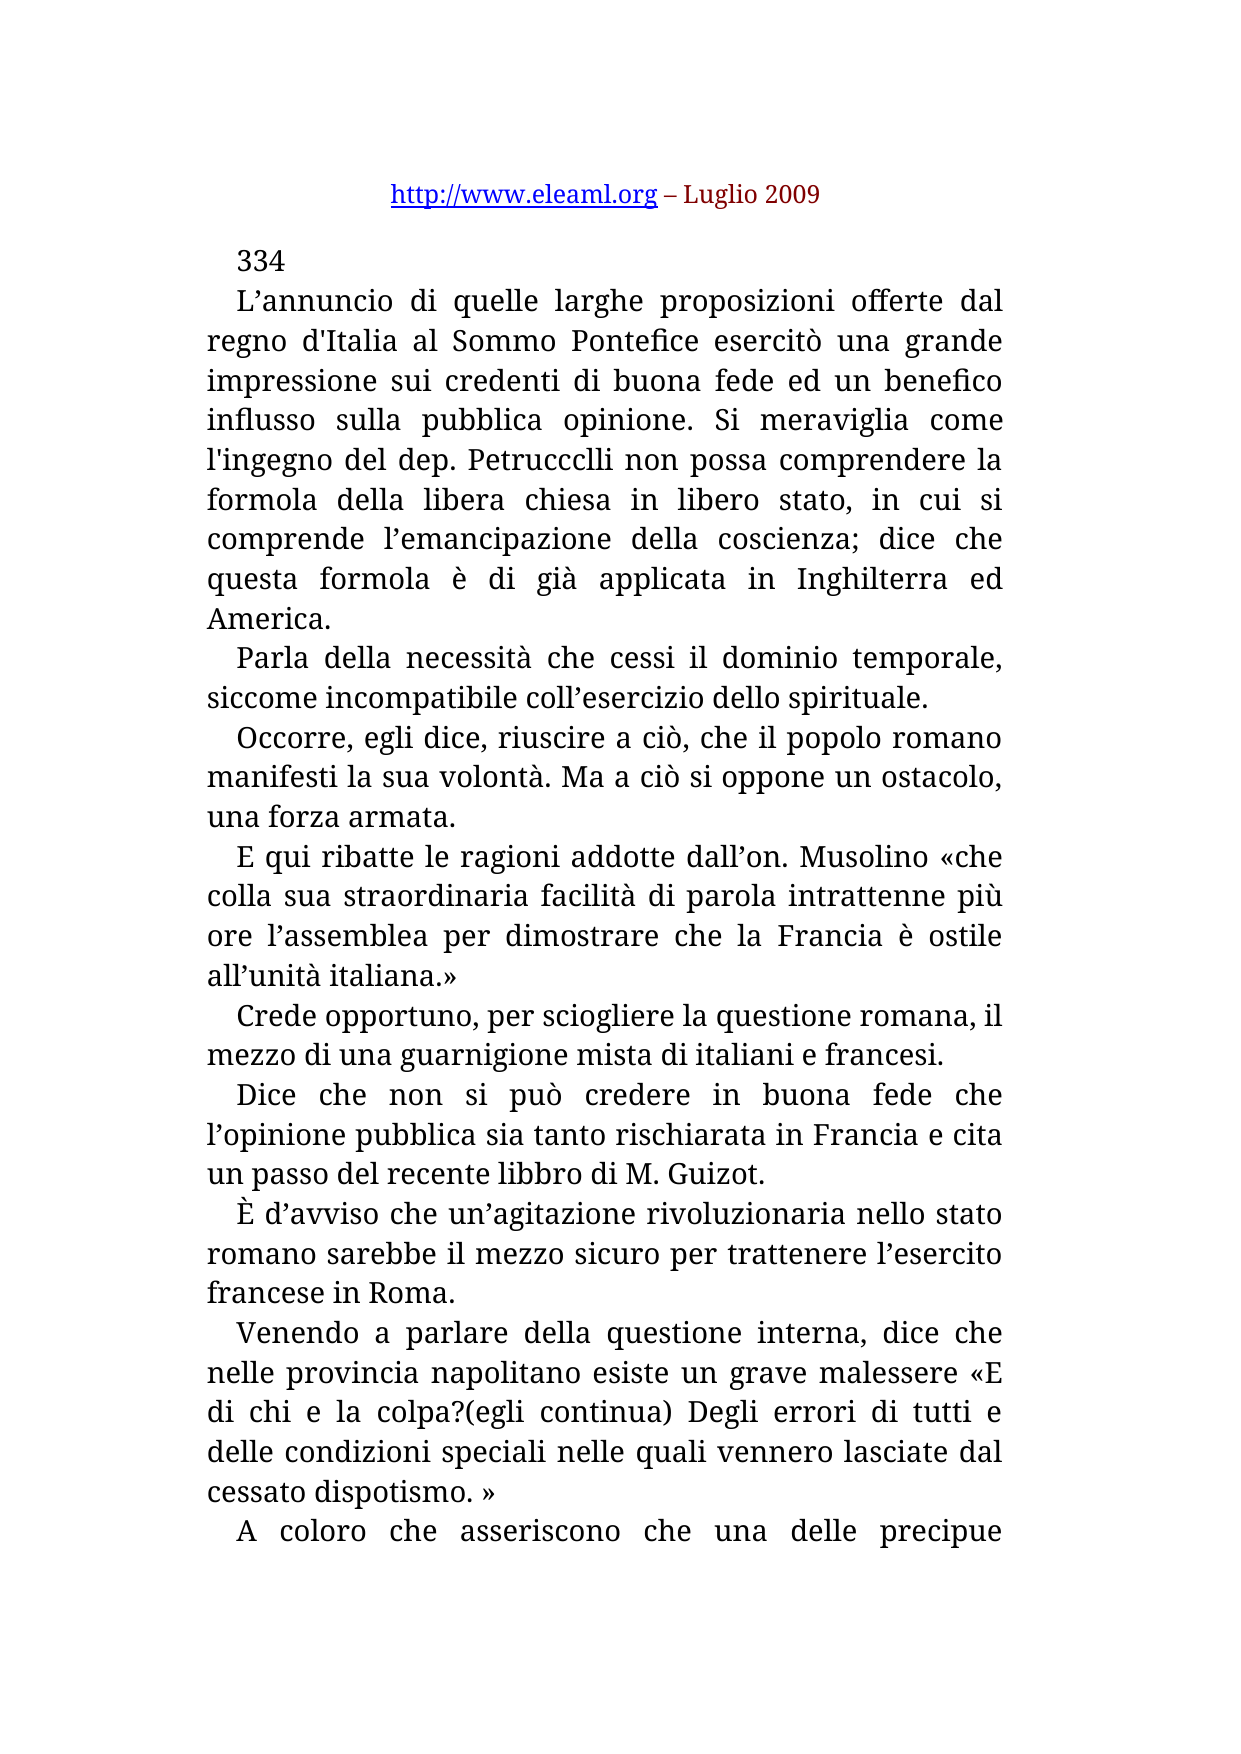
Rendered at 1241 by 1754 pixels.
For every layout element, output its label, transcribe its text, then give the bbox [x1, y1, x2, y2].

text A coloro che asseriscono che una delle precipue [207, 1511, 1004, 1550]
text L’annuncio di quelle larghe proposizioni offerte dal regno d'Italia al Sommo Pontefice esercitò una grande impressione sui credenti di buona fede ed un benefico influsso sulla pubblica opinione. Si meraviglia come l'ingegno del dep. Petruccclli non possa comprendere la formola della libera chiesa in libero stato, in cui si comprende l’emancipazione della coscienza; dice che questa formola è di già applicata in Inghilterra ed America. [207, 280, 1004, 638]
text 334 [207, 241, 1004, 280]
text Parla della necessità che cessi il dominio temporale, siccome incompatibile coll’esercizio dello spirituale. [207, 638, 1004, 717]
text Crede opportuno, per sciogliere la questione romana, il mezzo di una guarnigione mista di italiani e francesi. [207, 995, 1004, 1074]
text E qui ribatte le ragioni addotte dall’on. Musolino «che colla sua straordinaria facilità di parola intrattenne più ore l’assemblea per dimostrare che la Francia è ostile all’unità italiana.» [207, 836, 1004, 995]
text È d’avviso che un’agitazione rivoluzionaria nello stato romano sarebbe il mezzo sicuro per trattenere l’esercito francese in Roma. [207, 1193, 1004, 1312]
text Occorre, egli dice, riuscire a ciò, che il popolo romano manifesti la sua volontà. Ma a ciò si oppone un ostacolo, una forza armata. [207, 717, 1004, 836]
text Dice che non si può credere in buona fede che l’opinione pubblica sia tanto rischiarata in Francia e cita un passo del recente libbro di M. Guizot. [207, 1074, 1004, 1193]
text Venendo a parlare della questione interna, dice che nelle provincia napolitano esiste un grave malessere «E di chi e la colpa?(egli continua) Degli errori di tutti e delle condizioni speciali nelle quali vennero lasciate dal cessato dispotismo. » [207, 1312, 1004, 1511]
